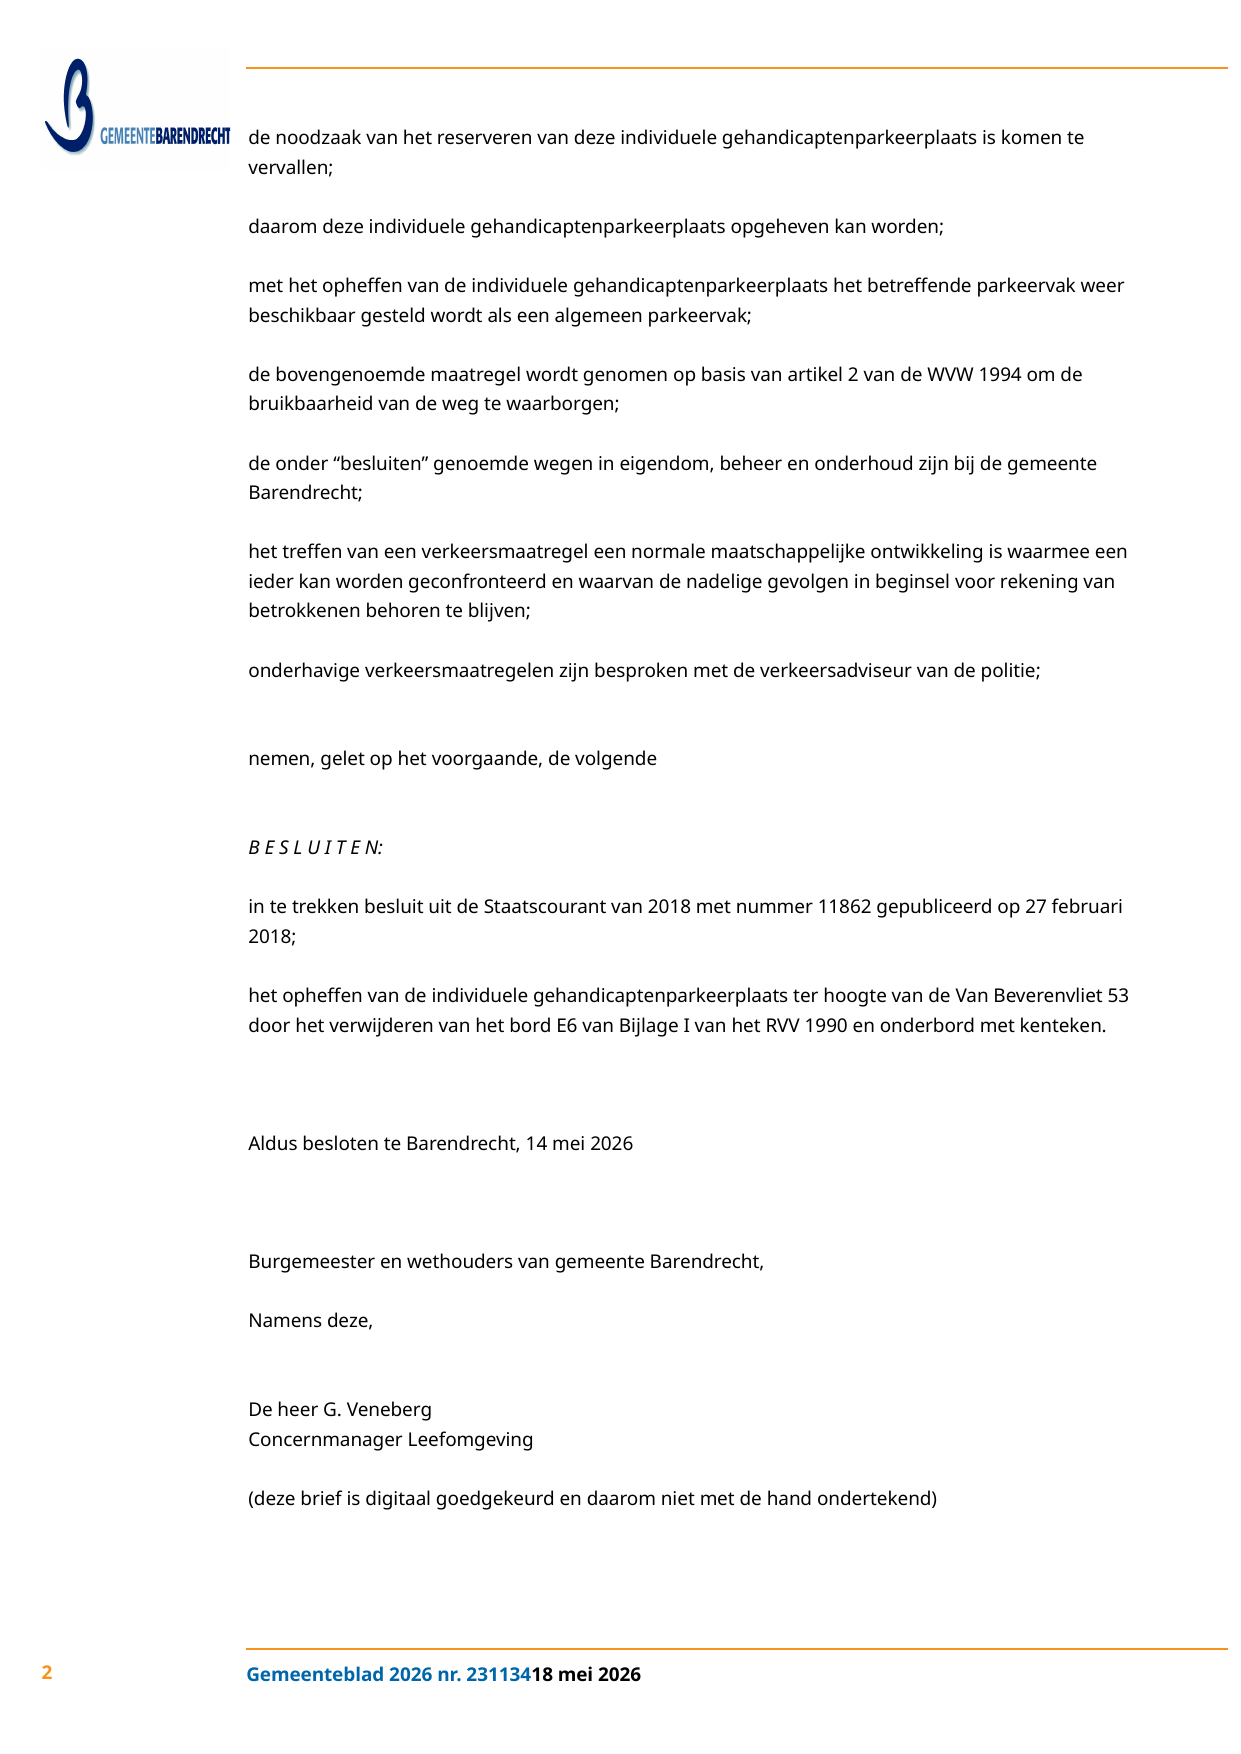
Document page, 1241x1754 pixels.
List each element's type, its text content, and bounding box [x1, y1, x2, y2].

picture [41, 47, 231, 172]
text het opheffen van de individuele gehandicaptenparkeerplaats ter hoogte van de Van Beverenvliet 53 door het verwijderen van het bord E6 van Bijlage I van het RVV 1990 en onderbord met kenteken. [248, 982, 1152, 1038]
text B E S L U I T E N: [248, 834, 1152, 860]
text onderhavige verkeersmaatregelen zijn besproken met de verkeersadviseur van de politie; [248, 657, 1152, 683]
text de noodzaak van het reserveren van deze individuele gehandicaptenparkeerplaats is komen te vervallen; [248, 124, 1152, 180]
text Namens deze, [248, 1308, 1152, 1333]
text Burgemeester en wethouders van gemeente Barendrecht, [248, 1248, 1152, 1274]
text in te trekken besluit uit de Staatscourant van 2018 met nummer 11862 gepubliceerd op 27 februari 2018; [248, 893, 1152, 949]
text Aldus besloten te Barendrecht, 14 mei 2026 [248, 1130, 1152, 1156]
text nemen, gelet op het voorgaande, de volgende [248, 746, 1152, 771]
text het treffen van een verkeersmaatregel een normale maatschappelijke ontwikkeling is waarmee een ieder kan worden geconfronteerd en waarvan de nadelige gevolgen in beginsel voor rekening van betrokkenen behoren te blijven; [248, 538, 1152, 623]
text (deze brief is digitaal goedgekeurd en daarom niet met de hand ondertekend) [248, 1485, 1152, 1511]
text De heer G. Veneberg [248, 1396, 1152, 1422]
text de bovengenoemde maatregel wordt genomen op basis van artikel 2 van de WVW 1994 om de bruikbaarheid van de weg te waarborgen; [248, 361, 1152, 416]
text Concernmanager Leefomgeving [248, 1426, 1152, 1452]
text de onder “besluiten” genoemde wegen in eigendom, beheer en onderhoud zijn bij de gemeente Barendrecht; [248, 450, 1152, 505]
text met het opheffen van de individuele gehandicaptenparkeerplaats het betreffende parkeervak weer beschikbaar gesteld wordt als een algemeen parkeervak; [248, 272, 1152, 328]
text daarom deze individuele gehandicaptenparkeerplaats opgeheven kan worden; [248, 213, 1152, 239]
